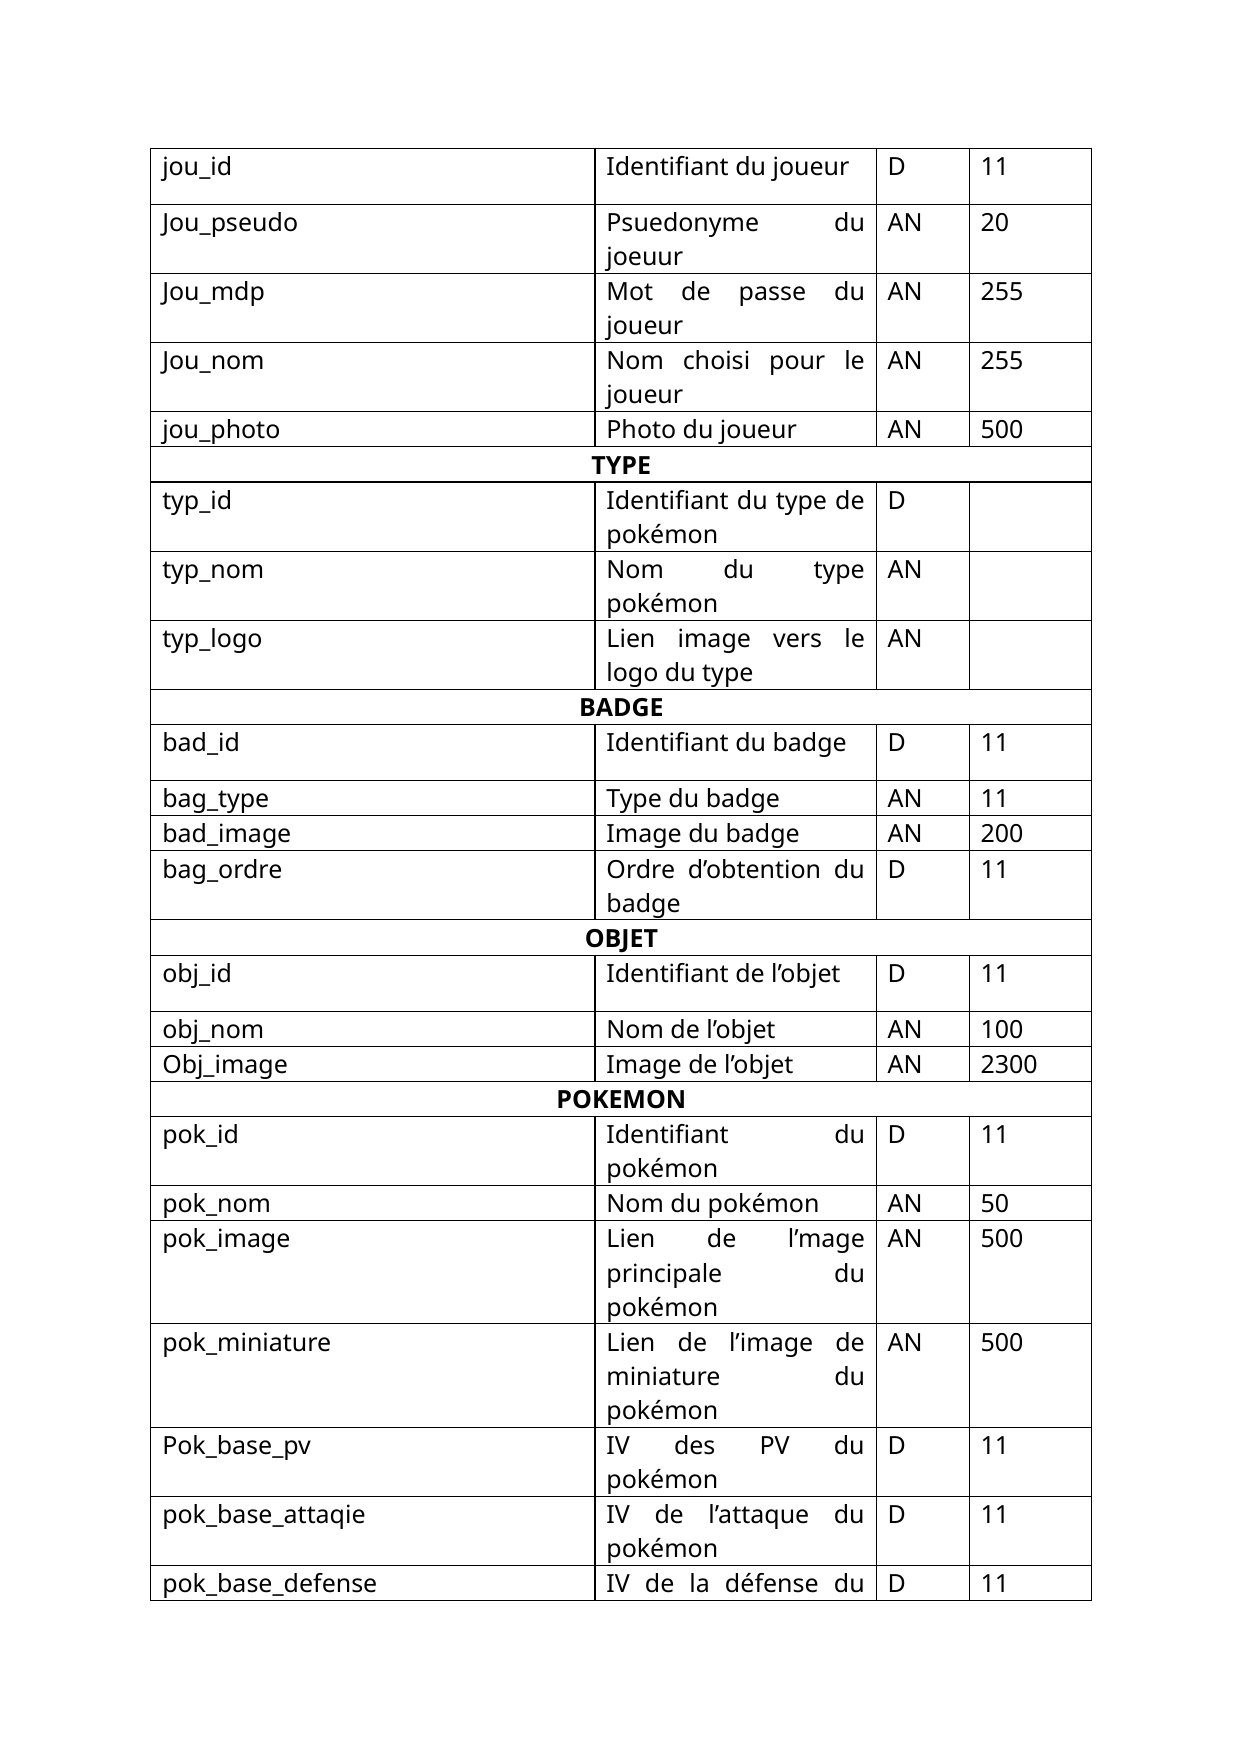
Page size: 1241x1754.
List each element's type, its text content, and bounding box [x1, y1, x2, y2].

table_cell [146, 1185, 150, 1220]
table_cell AN [877, 552, 969, 620]
table_cell POKEMON [151, 1082, 1091, 1116]
table_cell pok_base_attaqie [151, 1497, 594, 1565]
table_cell [146, 204, 150, 273]
table_cell 11 [970, 725, 1091, 780]
table_cell AN [877, 816, 969, 850]
table_cell TYPE [151, 447, 1091, 481]
table_cell Mot de passe du joueur [596, 274, 876, 342]
table_cell IV des PV du pokémon [596, 1428, 876, 1496]
table_cell [146, 919, 150, 954]
table_cell Identifiant du type de pokémon [596, 483, 876, 551]
table_cell 11 [970, 851, 1091, 919]
table_cell [146, 411, 150, 446]
table_cell [970, 552, 1091, 620]
table_cell AN [877, 274, 969, 342]
table_cell 50 [970, 1186, 1091, 1220]
table_cell Pok_base_pv [151, 1428, 594, 1496]
table_cell Ordre d’obtention du badge [596, 851, 876, 919]
table_cell [146, 551, 150, 620]
table_cell typ_nom [151, 552, 594, 620]
table_cell AN [877, 412, 969, 446]
table_cell 11 [970, 149, 1091, 204]
table_cell AN [877, 1221, 969, 1323]
table_cell Identifiant de l’objet [596, 956, 876, 1011]
table_cell [146, 481, 150, 551]
table_cell pok_miniature [151, 1324, 594, 1427]
table_cell D [877, 1428, 969, 1496]
table_cell Lien de l’mage principale du pokémon [596, 1221, 876, 1323]
table_cell 100 [970, 1012, 1091, 1046]
table_cell D [877, 956, 969, 1011]
table_cell 20 [970, 205, 1091, 273]
table_cell 500 [970, 1221, 1091, 1323]
table_cell typ_logo [151, 621, 594, 689]
table_cell Nom du pokémon [596, 1186, 876, 1220]
table_cell AN [877, 1186, 969, 1220]
table_cell IV de la défense du [596, 1566, 876, 1600]
table_cell [146, 620, 150, 689]
table_cell [146, 955, 150, 1011]
table_cell obj_nom [151, 1012, 594, 1046]
table_cell AN [877, 1012, 969, 1046]
table_cell Photo du joueur [596, 412, 876, 446]
table_cell pok_nom [151, 1186, 594, 1220]
table_cell D [877, 483, 969, 551]
table_cell 11 [970, 781, 1091, 815]
table_cell 11 [970, 1566, 1091, 1600]
table_cell Nom choisi pour le joueur [596, 343, 876, 411]
table_cell Jou_nom [151, 343, 594, 411]
table_cell pok_image [151, 1221, 594, 1323]
table_cell [146, 1565, 150, 1600]
table_cell jou_id [151, 149, 594, 204]
table_cell AN [877, 343, 969, 411]
table_cell [146, 273, 150, 342]
table_cell 2300 [970, 1047, 1091, 1081]
table_cell AN [877, 621, 969, 689]
table_cell 255 [970, 343, 1091, 411]
table_cell Lien image vers le logo du type [596, 621, 876, 689]
table_cell 200 [970, 816, 1091, 850]
table_cell 11 [970, 1428, 1091, 1496]
table_cell [146, 850, 150, 919]
table_cell Obj_image [151, 1047, 594, 1081]
table_cell [146, 1323, 150, 1427]
table_cell [970, 621, 1091, 689]
table_cell Jou_pseudo [151, 205, 594, 273]
table_cell 500 [970, 1324, 1091, 1427]
table_cell Type du badge [596, 781, 876, 815]
table_cell [146, 1011, 150, 1046]
table_cell AN [877, 1324, 969, 1427]
table_cell 255 [970, 274, 1091, 342]
table_cell Nom de l’objet [596, 1012, 876, 1046]
table_cell [146, 1116, 150, 1185]
table_cell bag_type [151, 781, 594, 815]
table_cell [146, 689, 150, 724]
table_cell [146, 1046, 150, 1081]
table_cell D [877, 725, 969, 780]
table_cell Nom du type pokémon [596, 552, 876, 620]
table_cell [146, 724, 150, 780]
table_cell Psuedonyme du joeuur [596, 205, 876, 273]
table_cell Identifiant du badge [596, 725, 876, 780]
table_cell 11 [970, 1117, 1091, 1185]
table_cell bad_id [151, 725, 594, 780]
table_cell [970, 483, 1091, 551]
table_cell 500 [970, 412, 1091, 446]
table_cell Lien de l’image de miniature du pokémon [596, 1324, 876, 1427]
table_cell D [877, 1497, 969, 1565]
table_cell D [877, 1566, 969, 1600]
table_cell Image de l’objet [596, 1047, 876, 1081]
table_cell BADGE [151, 690, 1091, 724]
table_cell [146, 148, 150, 204]
table_cell pok_base_defense [151, 1566, 594, 1600]
table_cell D [877, 851, 969, 919]
table_cell bad_image [151, 816, 594, 850]
table_cell Identifiant du pokémon [596, 1117, 876, 1185]
table_cell [146, 815, 150, 850]
table_cell typ_id [151, 483, 594, 551]
table_cell D [877, 149, 969, 204]
table_cell [146, 1496, 150, 1565]
table_cell [146, 1427, 150, 1496]
table_cell [146, 446, 150, 481]
table_cell OBJET [151, 920, 1091, 954]
table_cell AN [877, 781, 969, 815]
table_cell IV de l’attaque du pokémon [596, 1497, 876, 1565]
table_cell [146, 1220, 150, 1323]
table_cell AN [877, 1047, 969, 1081]
table_cell Identifiant du joueur [596, 149, 876, 204]
table_cell bag_ordre [151, 851, 594, 919]
table_cell [146, 1081, 150, 1116]
table_cell Image du badge [596, 816, 876, 850]
table_cell D [877, 1117, 969, 1185]
table_cell 11 [970, 956, 1091, 1011]
table_cell obj_id [151, 956, 594, 1011]
table_cell pok_id [151, 1117, 594, 1185]
table_cell Jou_mdp [151, 274, 594, 342]
table_cell [146, 342, 150, 411]
table_cell [146, 780, 150, 815]
table_cell jou_photo [151, 412, 594, 446]
table_cell 11 [970, 1497, 1091, 1565]
table_cell AN [877, 205, 969, 273]
